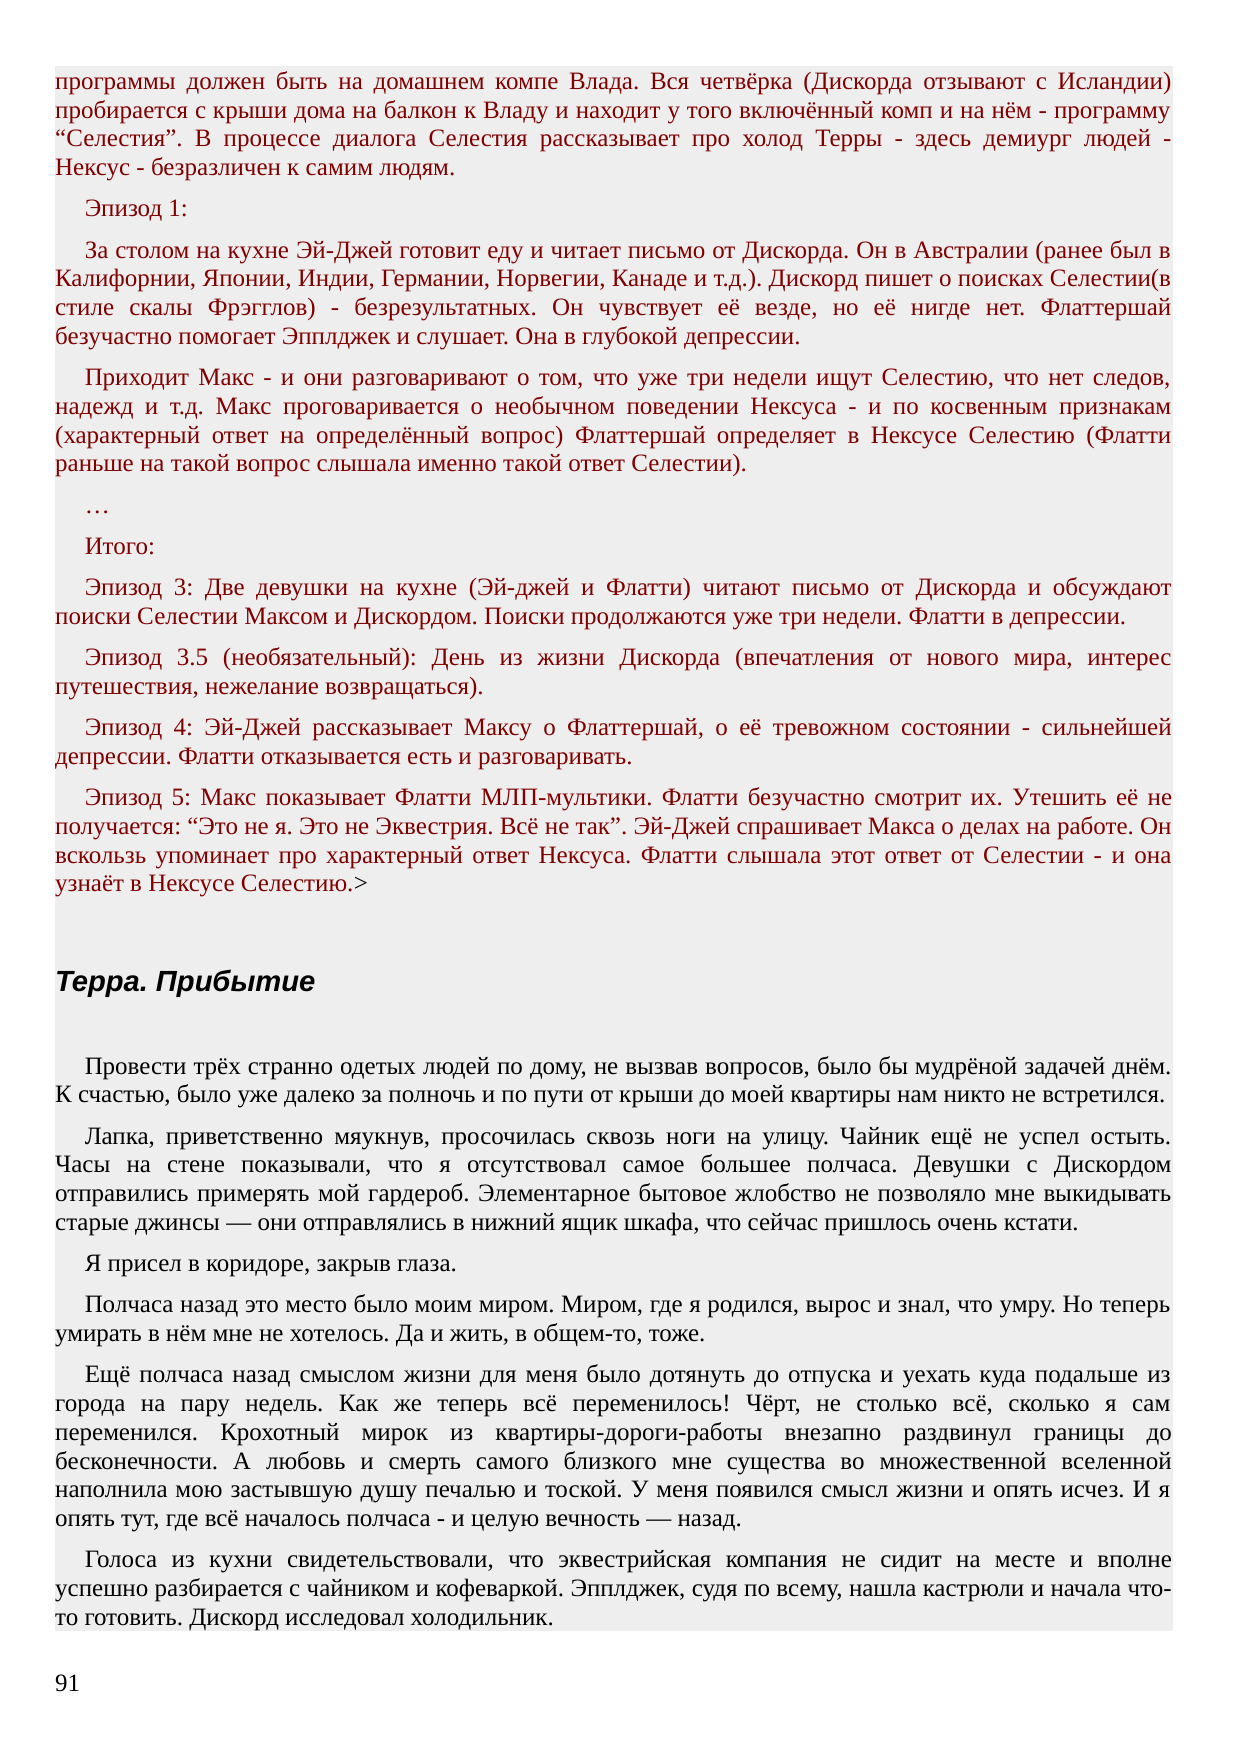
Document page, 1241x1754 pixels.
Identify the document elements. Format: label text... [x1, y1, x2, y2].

text Приходит Макс - и они разговаривают о том, что уже три недели ищут Селестию, что нет следов, надежд и т.д. Макс проговаривается о необычном поведении Нексуса - и по косвенным признакам (характерный ответ на определённый вопрос) Флаттершай определяет в Нексусе Селестию (Флатти раньше на такой вопрос слышала именно такой ответ Селестии). [55, 362, 1173, 477]
text Итого: [55, 531, 1173, 560]
text Я присел в коридоре, закрыв глаза. [55, 1248, 1173, 1277]
text Голоса из кухни свидетельствовали, что эквестрийская компания не сидит на месте и вполне успешно разбирается с чайником и кофеваркой. Эпплджек, судя по всему, нашла кастрюли и начала что-то готовить. Дискорд исследовал холодильник. [55, 1544, 1173, 1631]
text Эпизод 1: [55, 193, 1173, 222]
text Провести трёх странно одетых людей по дому, не вызвав вопросов, было бы мудрёной задачей днём. К счастью, было уже далеко за полночь и по пути от крыши до моей квартиры нам никто не встретился. [55, 1051, 1173, 1108]
text Лапка, приветственно мяукнув, просочилась сквозь ноги на улицу. Чайник ещё не успел остыть. Часы на стене показывали, что я отсутствовал самое большее полчаса. Девушки с Дискордом отправились примерять мой гардероб. Элементарное бытовое жлобство не позволяло мне выкидывать старые джинсы — они отправлялись в нижний ящик шкафа, что сейчас пришлось очень кстати. [55, 1121, 1173, 1236]
text За столом на кухне Эй-Джей готовит еду и читает письмо от Дискорда. Он в Австралии (ранее был в Калифорнии, Японии, Индии, Германии, Норвегии, Канаде и т.д.). Дискорд пишет о поисках Селестии(в стиле скалы Фрэгглов) - безрезультатных. Он чувствует её везде, но её нигде нет. Флаттершай безучастно помогает Эпплджек и слушает. Она в глубокой депрессии. [55, 235, 1173, 350]
text Полчаса назад это место было моим миром. Миром, где я родился, вырос и знал, что умру. Но теперь умирать в нём мне не хотелось. Да и жить, в общем-то, тоже. [55, 1289, 1173, 1347]
text … [55, 490, 1173, 518]
text Эпизод 5: Макс показывает Флатти МЛП-мультики. Флатти безучастно смотрит их. Утешить её не получается: “Это не я. Это не Эквестрия. Всё не так”. Эй-Джей спрашивает Макса о делах на работе. Он вскользь упоминает про характерный ответ Нексуса. Флатти слышала этот ответ от Селестии - и она узнаёт в Нексусе Селестию.> [55, 782, 1173, 897]
text программы должен быть на домашнем компе Влада. Вся четвёрка (Дискорда отзывают с Исландии) пробирается с крыши дома на балкон к Владу и находит у того включённый комп и на нём - программу “Селестия”. В процессе диалога Селестия рассказывает про холод Терры - здесь демиург людей - Нексус - безразличен к самим людям. [55, 66, 1173, 181]
text Ещё полчаса назад смыслом жизни для меня было дотянуть до отпуска и уехать куда подальше из города на пару недель. Как же теперь всё переменилось! Чёрт, не столько всё, сколько я сам переменился. Крохотный мирок из квартиры-дороги-работы внезапно раздвинул границы до бесконечности. А любовь и смерть самого близкого мне существа во множественной вселенной наполнила мою застывшую душу печалью и тоской. У меня появился смысл жизни и опять исчез. И я опять тут, где всё началось полчаса - и целую вечность — назад. [55, 1359, 1173, 1532]
text Эпизод 3: Две девушки на кухне (Эй-джей и Флатти) читают письмо от Дискорда и обсуждают поиски Селестии Максом и Дискордом. Поиски продолжаются уже три недели. Флатти в депрессии. [55, 572, 1173, 630]
text Эпизод 3.5 (необязательный): День из жизни Дискорда (впечатления от нового мира, интерес путешествия, нежелание возвращаться). [55, 642, 1173, 700]
text Эпизод 4: Эй-Джей рассказывает Максу о Флаттершай, о её тревожном состоянии - сильнейшей депрессии. Флатти отказывается есть и разговаривать. [55, 712, 1173, 770]
subtitle Терра. Прибытие [55, 963, 1173, 997]
